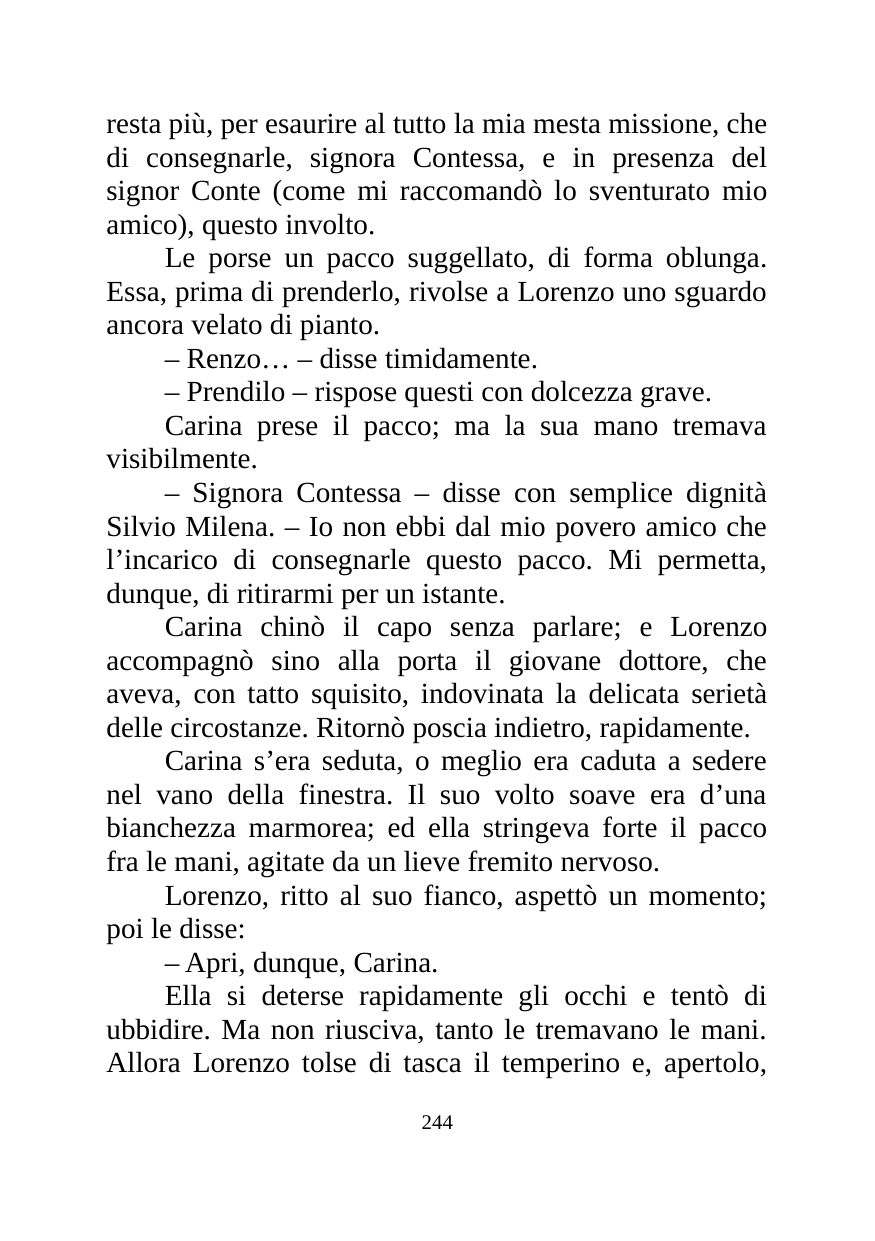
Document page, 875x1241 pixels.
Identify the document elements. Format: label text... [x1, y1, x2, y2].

text – Prendilo – rispose questi con dolcezza grave. [106, 374, 768, 408]
text – Apri, dunque, Carina. [106, 945, 768, 978]
text resta più, per esaurire al tutto la mia mesta missione, che di consegnarle, signora Contessa, e in presenza del signor Conte (come mi raccomandò lo sventurato mio amico), questo involto. [106, 106, 768, 240]
text Ella si deterse rapidamente gli occhi e tentò di ubbidire. Ma non riusciva, tanto le tremavano le mani. Allora Lorenzo tolse di tasca il temperino e, apertolo, [106, 978, 768, 1079]
text Carina prese il pacco; ma la sua mano tremava visibilmente. [106, 408, 768, 475]
text Le porse un pacco suggellato, di forma oblunga. Essa, prima di prenderlo, rivolse a Lorenzo uno sguardo ancora velato di pianto. [106, 240, 768, 341]
text Lorenzo, ritto al suo fianco, aspettò un momento; poi le disse: [106, 878, 768, 945]
text Carina s’era seduta, o meglio era caduta a sedere nel vano della finestra. Il suo volto soave era d’una bianchezza marmorea; ed ella stringeva forte il pacco fra le mani, agitate da un lieve fremito nervoso. [106, 743, 768, 878]
text – Signora Contessa – disse con semplice dignità Silvio Milena. – Io non ebbi dal mio povero amico che l’incarico di consegnarle questo pacco. Mi permetta, dunque, di ritirarmi per un istante. [106, 475, 768, 609]
text – Renzo… – disse timidamente. [106, 341, 768, 374]
text Carina chinò il capo senza parlare; e Lorenzo accompagnò sino alla porta il giovane dottore, che aveva, con tatto squisito, indovinata la delicata serietà delle circostanze. Ritornò poscia indietro, rapidamente. [106, 609, 768, 743]
